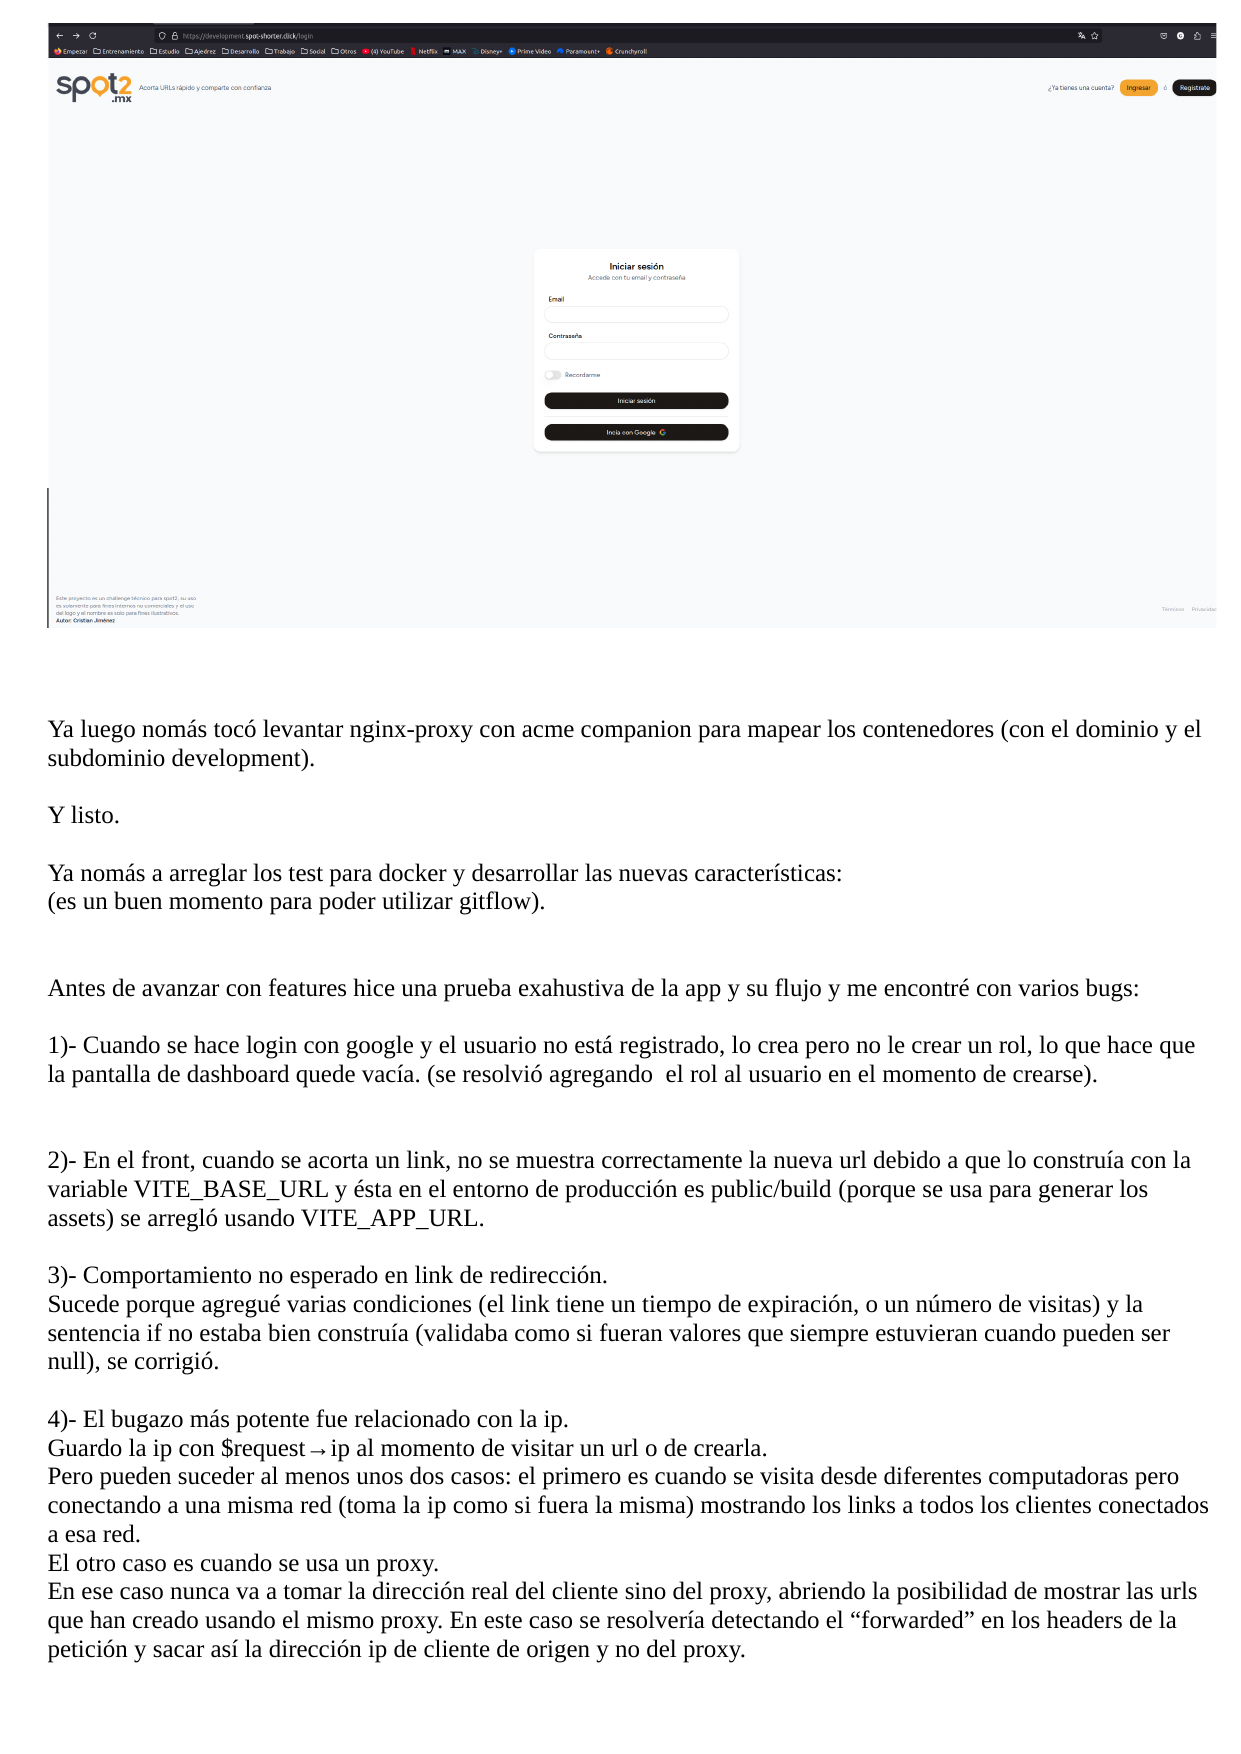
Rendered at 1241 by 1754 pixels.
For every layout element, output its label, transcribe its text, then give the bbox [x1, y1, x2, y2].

text Ya luego nomás tocó levantar nginx-proxy con acme companion para mapear los contenedores (con el dominio y el subdominio development). Y listo. Ya nomás a arreglar los test para docker y desarrollar las nuevas características: (es un buen momento para poder utilizar gitflow). Antes de avanzar con features hice una prueba exahustiva de la app y su flujo y me encontré con varios bugs: 1)- Cuando se hace login con google y el usuario no está registrado, lo crea pero no le crear un rol, lo que hace que la pantalla de dashboard quede vacía. (se resolvió agregando el rol al usuario en el momento de crearse). 2)- En el front, cuando se acorta un link, no se muestra correctamente la nueva url debido a que lo construía con la variable VITE_BASE_URL y ésta en el entorno de producción es public/build (porque se usa para generar los assets) se arregló usando VITE_APP_URL. 3)- Comportamiento no esperado en link de redirección. Sucede porque agregué varias condiciones (el link tiene un tiempo de expiración, o un número de visitas) y la sentencia if no estaba bien construía (validaba como si fueran valores que siempre estuvieran cuando pueden ser null), se corrigió. 4)- El bugazo más potente fue relacionado con la ip. Guardo la ip con $request→ip al momento de visitar un url o de crearla. Pero pueden suceder al menos unos dos casos: el primero es cuando se visita desde diferentes computadoras pero conectando a una misma red (toma la ip como si fuera la misma) mostrando los links a todos los clientes conectados a esa red. El otro caso es cuando se usa un proxy. En ese caso nunca va a tomar la dirección real del cliente sino del proxy, abriendo la posibilidad de mostrar las urls que han creado usando el mismo proxy. En este caso se resolvería detectando el “forwarded” en los headers de la petición y sacar así la dirección ip de cliente de origen y no del proxy. [47, 656, 1217, 1720]
picture [47, 23, 1217, 628]
